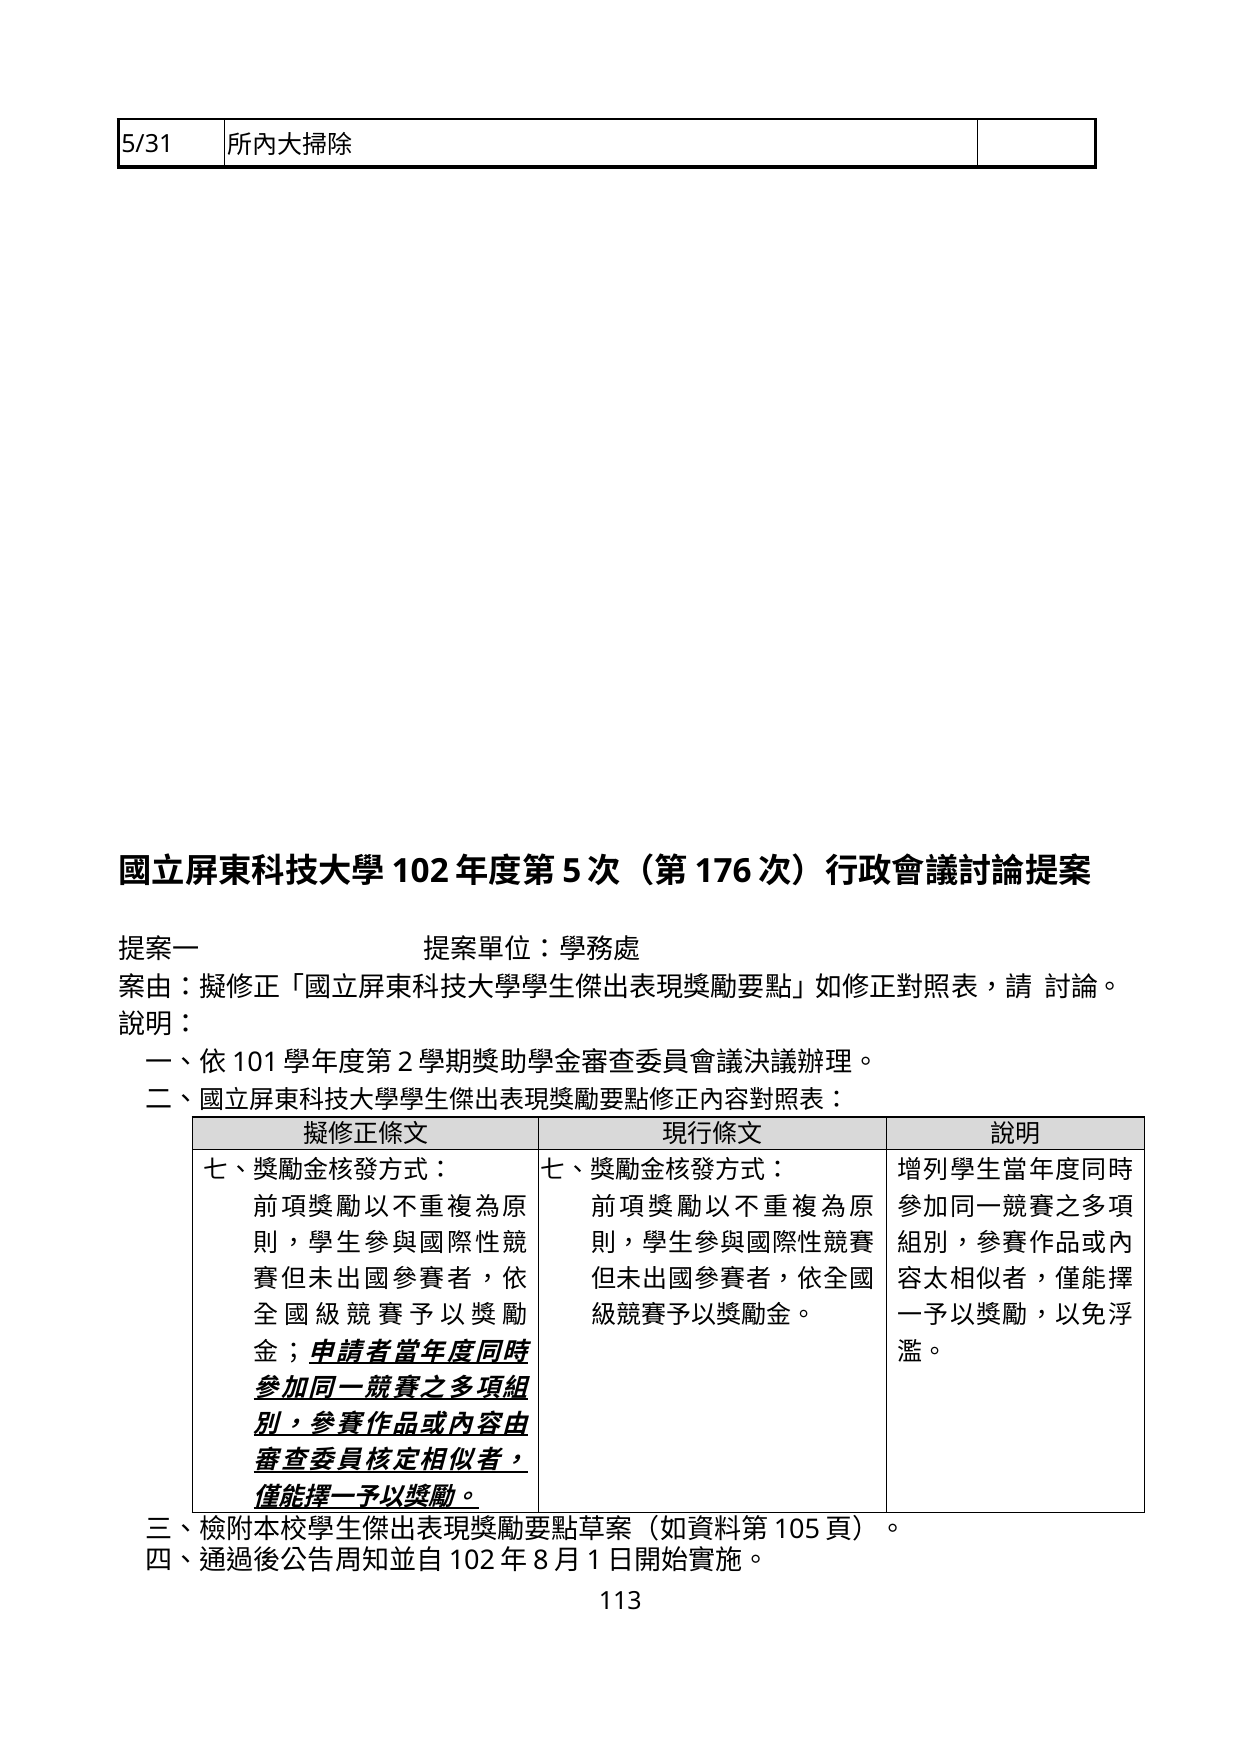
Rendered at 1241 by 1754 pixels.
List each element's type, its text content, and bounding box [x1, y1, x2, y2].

table_header 擬修正條文 [193, 1118, 538, 1149]
table_header 現行條文 [539, 1118, 886, 1149]
table_cell 七、獎勵金核發方式： 前項獎勵以不重複為原則，學生參與國際性競賽但未出國參賽者，依全國級競賽予以獎勵金；申請者當年度同時參加同一競賽之多項組別，參賽作品或內容由審查委員核定相似者，僅能擇一予以獎勵。 [193, 1150, 538, 1512]
table_cell 增列學生當年度同時參加同一競賽之多項組別，參賽作品或內容太相似者，僅能擇一予以獎勵，以免浮濫。 [887, 1150, 1144, 1512]
text 四、通過後公告周知並自102年8月1日開始實施。 [118, 1544, 1122, 1576]
table_cell 5/31 [120, 120, 224, 165]
text 提案一 提案單位：學務處 [118, 929, 1122, 966]
text 一、依101學年度第2學期獎助學金審查委員會議決議辦理。 [118, 1041, 1122, 1079]
table_cell [978, 120, 1094, 165]
table_header 說明 [887, 1118, 1144, 1149]
text 案由：擬修正「國立屏東科技大學學生傑出表現獎勵要點」如修正對照表，請 討論。 [118, 966, 1122, 1004]
text 國立屏東科技大學102年度第5次（第176次）行政會議討論提案 [118, 843, 1122, 892]
table_cell 七、獎勵金核發方式： 前項獎勵以不重複為原則，學生參與國際性競賽但未出國參賽者，依全國級競賽予以獎勵金。 [539, 1150, 886, 1512]
text 三、檢附本校學生傑出表現獎勵要點草案（如資料第105頁）。 [118, 1513, 1122, 1544]
text 二、國立屏東科技大學學生傑出表現獎勵要點修正內容對照表： [118, 1079, 1122, 1116]
text 說明： [118, 1004, 1122, 1041]
table_cell 所內大掃除 [225, 120, 977, 165]
